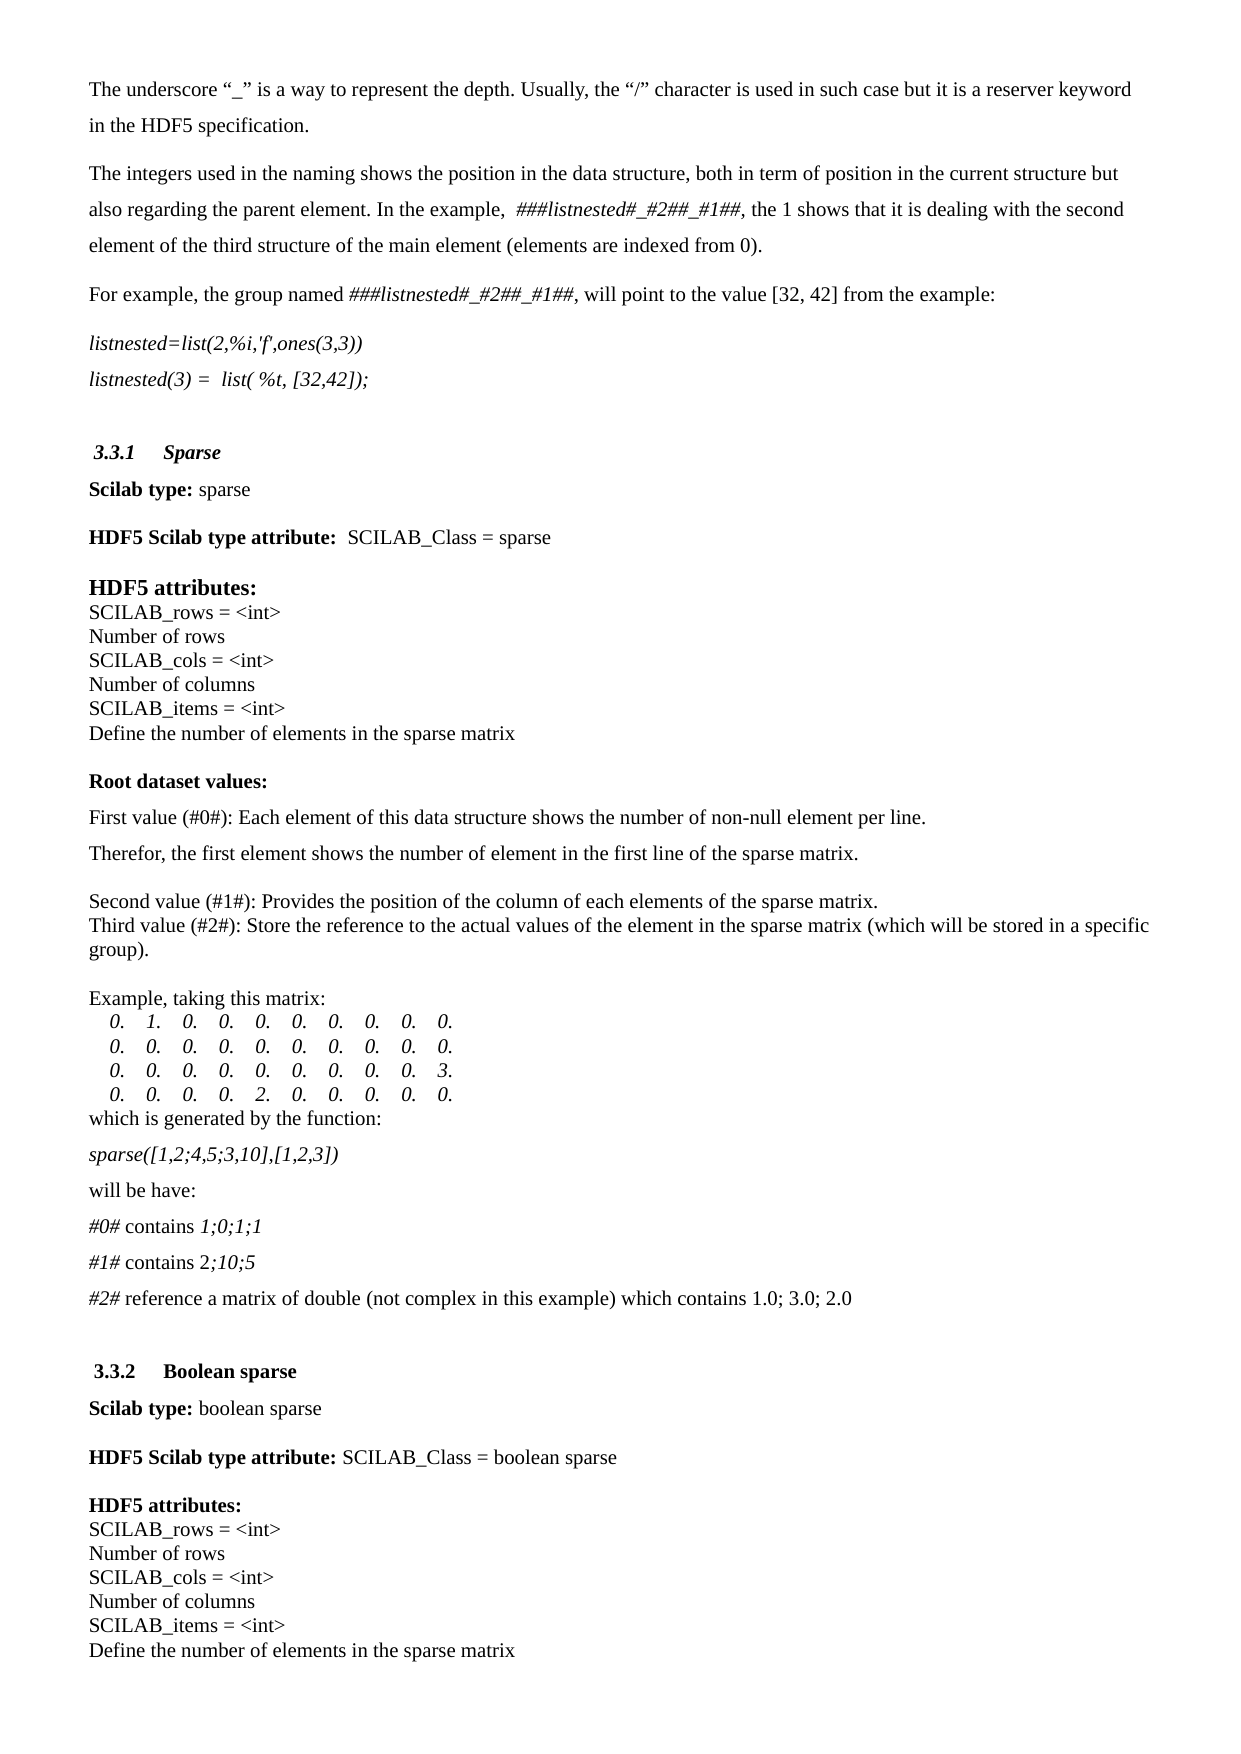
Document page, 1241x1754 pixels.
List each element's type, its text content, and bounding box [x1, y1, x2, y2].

text SCILAB_items = <int> Define the number of elements in the sparse matrix [88, 696, 1152, 744]
text 0. 0. 0. 0. 0. 0. 0. 0. 0. 3. [88, 1058, 1152, 1082]
text HDF5 attributes: SCILAB_rows = <int> [88, 1493, 1152, 1541]
text Number of columns [88, 1589, 1152, 1613]
text SCILAB_items = <int> Define the number of elements in the sparse matrix [88, 1613, 1152, 1662]
text Number of rows [88, 1541, 1152, 1565]
text HDF5 attributes: SCILAB_rows = <int> Number of rows [88, 574, 1152, 648]
text For example, the group named ###listnested#_#2##_#1##, will point to the value [32, 42] from the example: [88, 282, 1152, 306]
text 0. 0. 0. 0. 0. 0. 0. 0. 0. 0. [88, 1033, 1152, 1058]
text SCILAB_cols = <int> [88, 648, 1152, 672]
text Scilab type: sparse [88, 477, 1152, 501]
text The integers used in the naming shows the position in the data structure, both in term of position in the current structure but also regarding the parent element. In the example, ###listnested#_#2##_#1##, the 1 shows that it is dealing with the second element of the third structure of the main element (elements are indexed from 0). [88, 161, 1152, 257]
text Second value (#1#): Provides the position of the column of each elements of the sparse matrix. Third value (#2#): Store the reference to the actual values of the element in the sparse matrix (which will be stored in a specific group). [88, 889, 1152, 961]
text HDF5 Scilab type attribute: SCILAB_Class = boolean sparse [88, 1444, 1152, 1469]
text SCILAB_cols = <int> [88, 1565, 1152, 1589]
text listnested=list(2,%i,'f',ones(3,3)) listnested(3) = list( %t, [32,42]); [88, 331, 1152, 391]
text Example, taking this matrix: [88, 985, 1152, 1009]
text 0. 1. 0. 0. 0. 0. 0. 0. 0. 0. [88, 1009, 1152, 1033]
text 0. 0. 0. 0. 2. 0. 0. 0. 0. 0. [88, 1082, 1152, 1106]
text Scilab type: boolean sparse [88, 1396, 1152, 1420]
text Root dataset values: First value (#0#): Each element of this data structure shows the number of non-null element per line. Therefor, the first element shows the number of element in the first line of the sparse matrix. [88, 768, 1152, 865]
text Number of columns [88, 672, 1152, 696]
subtitle Sparse [88, 440, 1152, 464]
subtitle Boolean sparse [88, 1359, 1152, 1383]
text HDF5 Scilab type attribute: SCILAB_Class = sparse [88, 525, 1152, 549]
text The underscore “_” is a way to represent the depth. Usually, the “/” character is used in such case but it is a reserver keyword in the HDF5 specification. [88, 77, 1152, 137]
text which is generated by the function: sparse([1,2;4,5;3,10],[1,2,3]) will be have: #0# contains 1;0;1;1 #1# contains 2;10;5 #2# reference a matrix of double (not complex in this example) which contains 1.0; 3.0; 2.0 [88, 1106, 1152, 1310]
